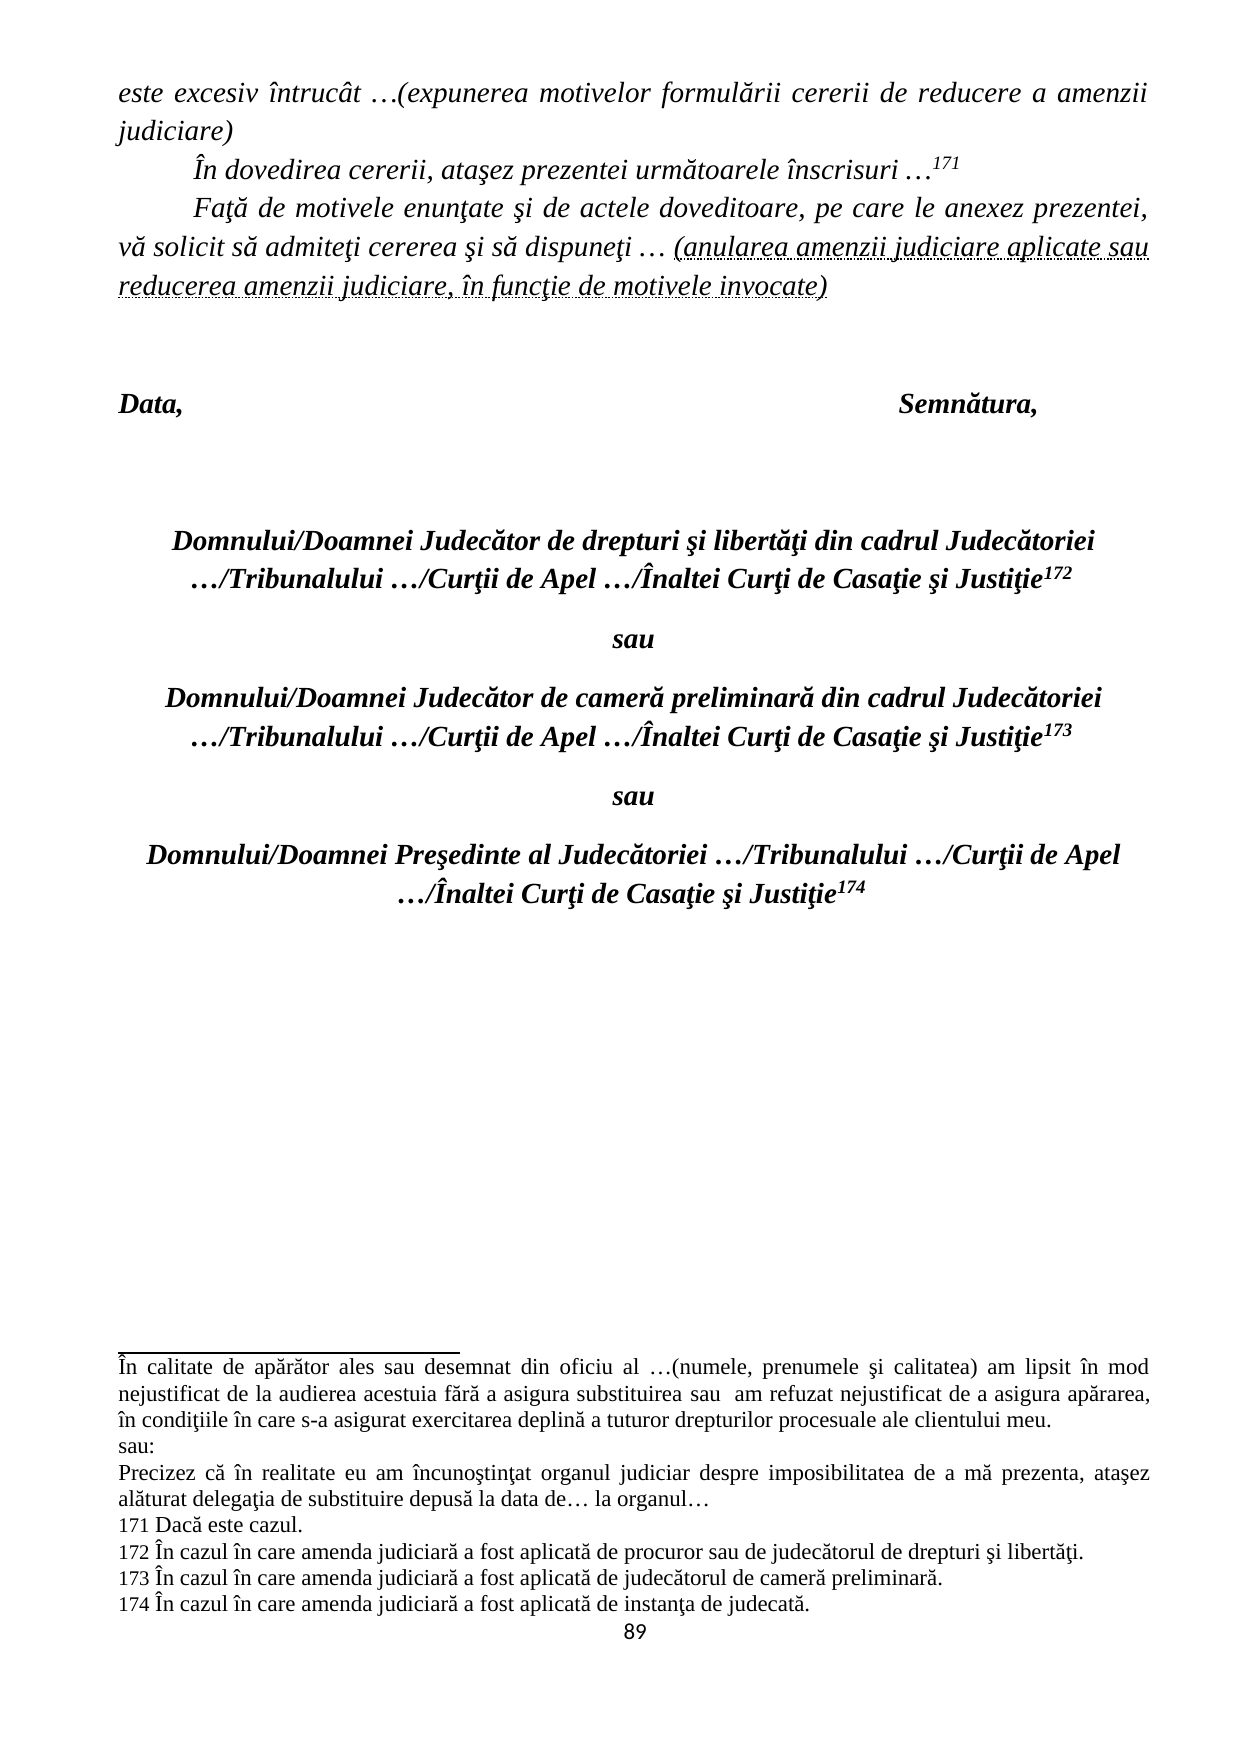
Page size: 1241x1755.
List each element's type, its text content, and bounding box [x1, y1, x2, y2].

text sau [118, 778, 1152, 812]
text Precizez că în realitate eu am încunoştinţat organul judiciar despre imposibilitatea de a mă prezenta, ataşez alăturat delegaţia de substituire depusă la data de… la organul… [118, 1459, 1152, 1511]
text În dovedirea cererii, ataşez prezentei următoarele înscrisuri … [118, 152, 1152, 186]
text În calitate de apărător ales sau desemnat din oficiu al …(numele, prenumele şi calitatea) am lipsit în mod nejustificat de la audierea acestuia fără a asigura substituirea sau am refuzat nejustificat de a asigura apărarea, în condiţiile în care s-a asigurat exercitarea deplină a tuturor drepturilor procesuale ale clientului meu. [118, 1353, 1152, 1432]
text Domnului/Doamnei Judecător de cameră preliminară din cadrul Judecătoriei …/Tribunalului …/Curţii de Apel …/Înaltei Curţi de Casaţie şi Justiţie [118, 680, 1152, 752]
text În cazul în care amenda judiciară a fost aplicată de judecătorul de cameră preliminară. [118, 1564, 1152, 1591]
text este excesiv întrucât …(expunerea motivelor formulării cererii de reducere a amenzii judiciare) [118, 75, 1152, 147]
text sau [118, 621, 1152, 654]
text sau: [118, 1432, 1152, 1459]
text În cazul în care amenda judiciară a fost aplicată de instanţa de judecată. [118, 1591, 1152, 1617]
text Domnului/Doamnei Judecător de drepturi şi libertăţi din cadrul Judecătoriei …/Tribunalului …/Curţii de Apel …/Înaltei Curţi de Casaţie şi Justiţie [118, 523, 1152, 595]
text În cazul în care amenda judiciară a fost aplicată de procuror sau de judecătorul de drepturi şi libertăţi. [118, 1538, 1152, 1564]
text Data, Semnătura, [118, 386, 1152, 420]
text Faţă de motivele enunţate şi de actele doveditoare, pe care le anexez prezentei, vă solicit să admiteţi cererea şi să dispuneţi … (anularea amenzii judiciare aplicate sau reducerea amenzii judiciare, în funcţie de motivele invocate) [118, 191, 1152, 301]
text Dacă este cazul. [118, 1511, 1152, 1538]
text Domnului/Doamnei Preşedinte al Judecătoriei …/Tribunalului …/Curţii de Apel …/Înaltei Curţi de Casaţie şi Justiţie [118, 837, 1152, 909]
